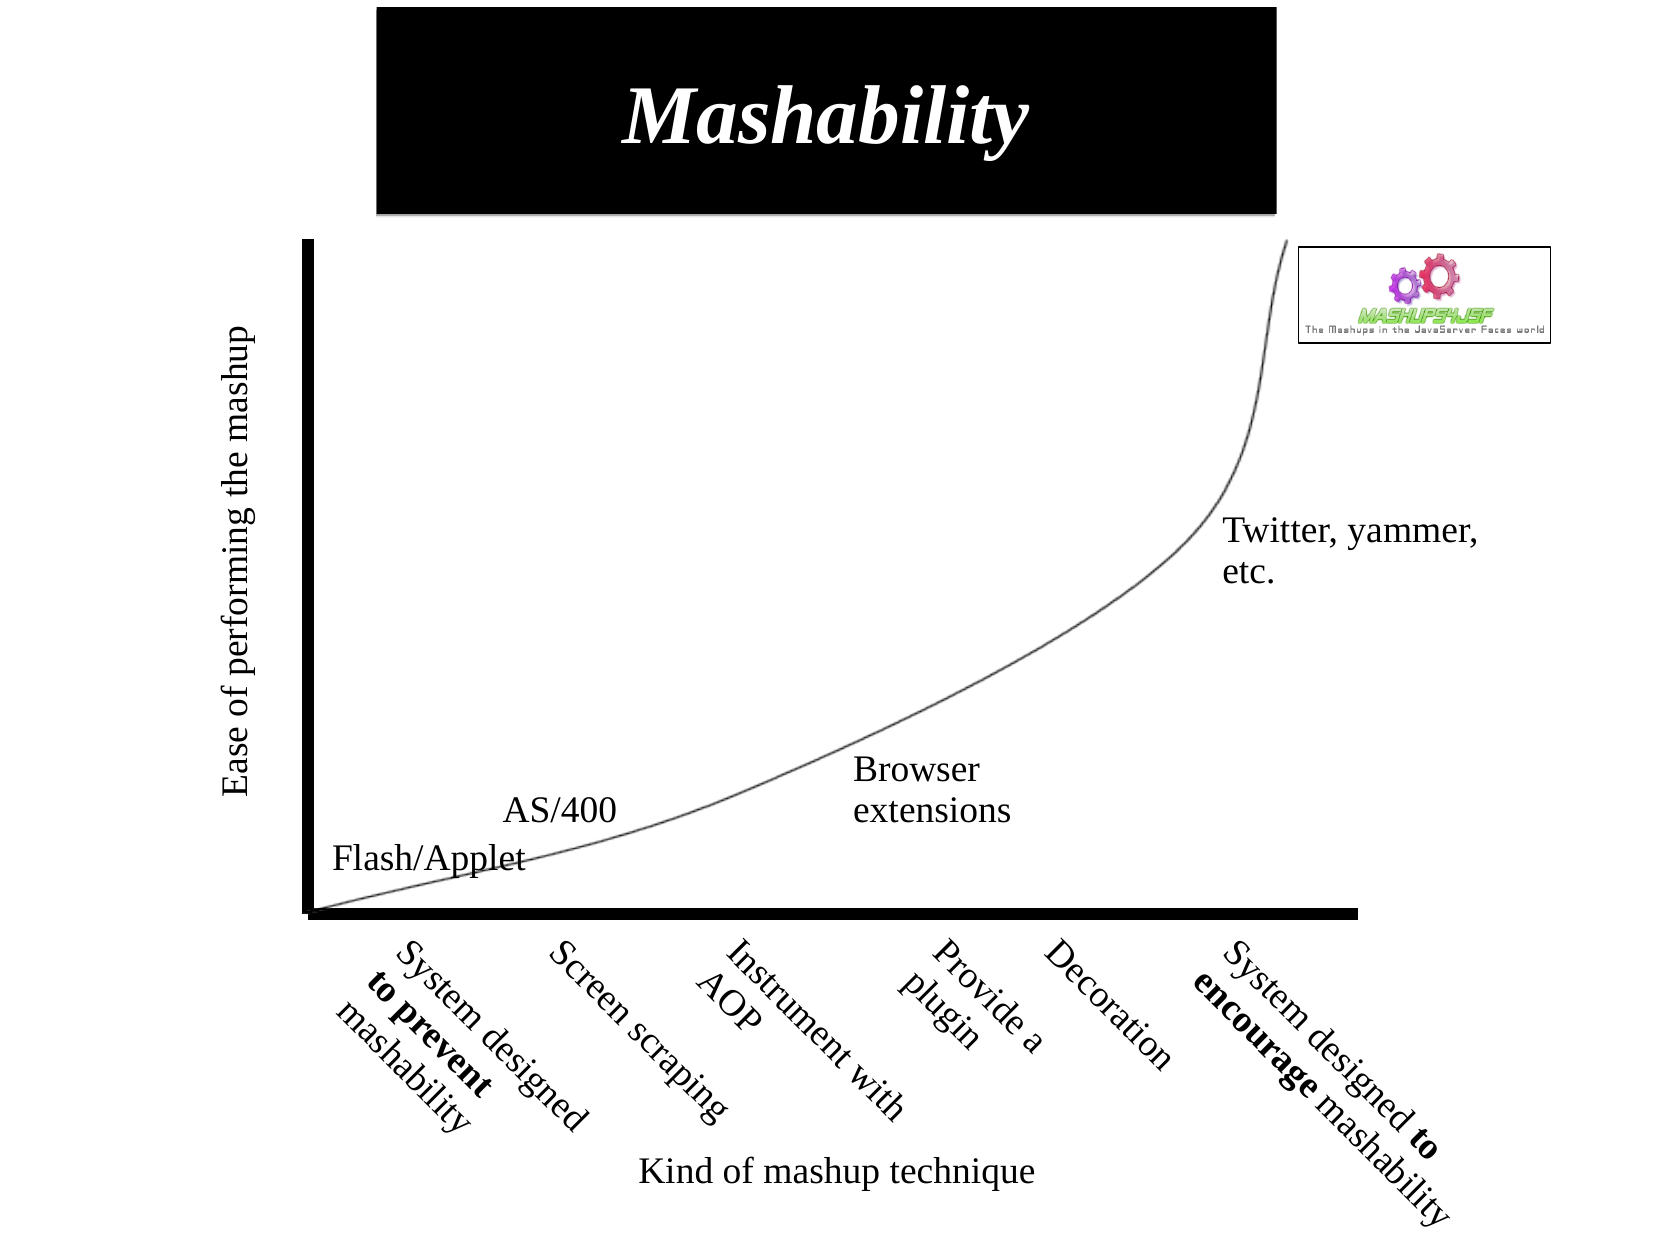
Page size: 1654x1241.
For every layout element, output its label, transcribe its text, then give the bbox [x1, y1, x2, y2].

text_box Kind of mashup technique [623, 1142, 1051, 1201]
text_box System designed to prevent mashability [312, 933, 614, 1217]
text_box Twitter, yammer, etc. [1207, 501, 1495, 602]
text_box Screen scraping [525, 933, 757, 1146]
text_box AS/400 [487, 781, 633, 840]
text_box Flash/Applet [317, 829, 541, 887]
text_box Ease of performing the mashup [206, 311, 264, 813]
text_box Provide a plugin [879, 933, 1073, 1109]
text_box System designed to encourage mashability [1167, 933, 1509, 1241]
text_box Decoration [1021, 933, 1202, 1095]
text_box Browser extensions [838, 740, 1027, 841]
picture [280, 219, 1311, 933]
picture [1299, 247, 1550, 343]
text_box Instrument with AOP [672, 933, 934, 1176]
title Mashability [376, 7, 1277, 214]
